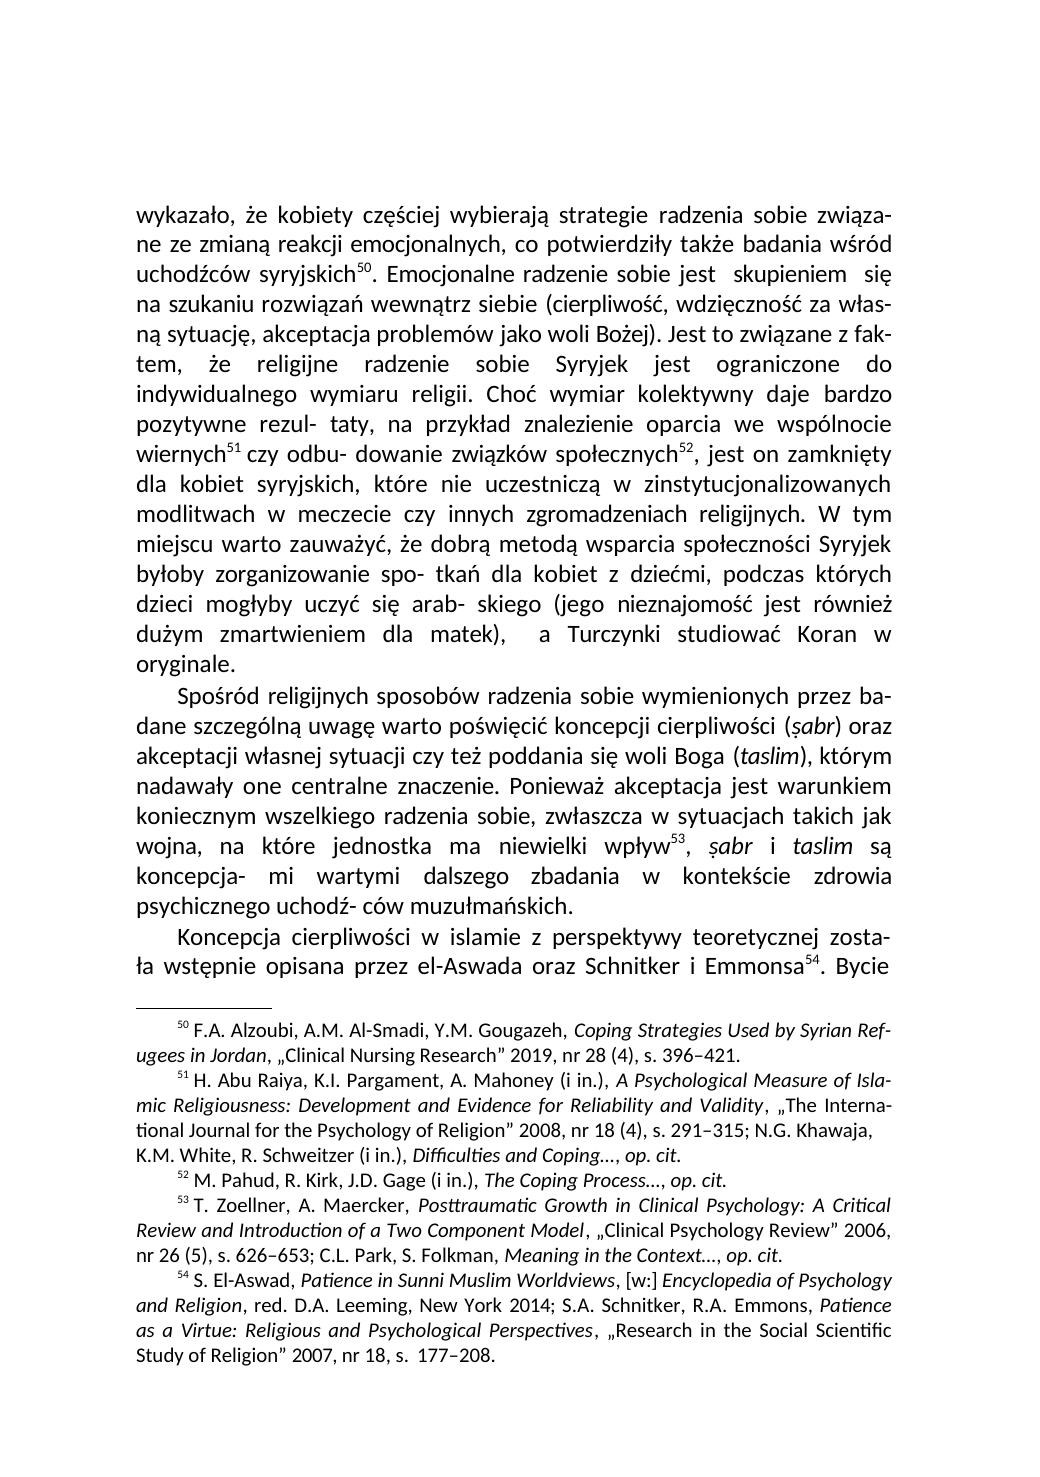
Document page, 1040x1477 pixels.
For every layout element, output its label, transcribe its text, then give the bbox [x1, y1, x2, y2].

text 50 F.A. Alzoubi, A.M. Al-Smadi, Y.M. Gougazeh, Coping Strategies Used by Syrian Ref- ugees in Jordan, „Clinical Nursing Research” 2019, nr 28 (4), s. 396–421. [136, 1017, 892, 1067]
text 52 M. Pahud, R. Kirk, J.D. Gage (i in.), The Coping Process…, op. cit. [177, 1167, 941, 1192]
text wykazało, że kobiety częściej wybierają strategie radzenia sobie związa- ne ze zmianą reakcji emocjonalnych, co potwierdziły także badania wśród uchodźców syryjskich50. Emocjonalne radzenie sobie jest skupieniem się na szukaniu rozwiązań wewnątrz siebie (cierpliwość, wdzięczność za włas- ną sytuację, akceptacja problemów jako woli Bożej). Jest to związane z fak- tem, że religijne radzenie sobie Syryjek jest ograniczone do indywidualnego wymiaru religii. Choć wymiar kolektywny daje bardzo pozytywne rezul- taty, na przykład znalezienie oparcia we wspólnocie wiernych51 czy odbu- dowanie związków społecznych52, jest on zamknięty dla kobiet syryjskich, które nie uczestniczą w zinstytucjonalizowanych modlitwach w meczecie czy innych zgromadzeniach religijnych. W tym miejscu warto zauważyć, że dobrą metodą wsparcia społeczności Syryjek byłoby zorganizowanie spo- tkań dla kobiet z dziećmi, podczas których dzieci mogłyby uczyć się arab- skiego (jego nieznajomość jest również dużym zmartwieniem dla matek), a Turczynki studiować Koran w oryginale. [136, 199, 892, 679]
text 51 H. Abu Raiya, K.I. Pargament, A. Mahoney (i in.), A Psychological Measure of Isla- mic Religiousness: Development and Evidence for Reliability and Validity, „The Interna- tional Journal for the Psychology of Religion” 2008, nr 18 (4), s. 291–315; N.G. Khawaja, [136, 1067, 892, 1142]
text K.M. White, R. Schweitzer (i in.), Difficulties and Coping…, op. cit. [136, 1142, 941, 1167]
text 53 T. Zoellner, A. Maercker, Posttraumatic Growth in Clinical Psychology: A Critical Review and Introduction of a Two Component Model, „Clinical Psychology Review” 2006, nr 26 (5), s. 626–653; C.L. Park, S. Folkman, Meaning in the Context…, op. cit. [136, 1193, 892, 1267]
text Spośród religijnych sposobów radzenia sobie wymienionych przez ba- dane szczególną uwagę warto poświęcić koncepcji cierpliwości (ṣabr) oraz akceptacji własnej sytuacji czy też poddania się woli Boga (taslim), którym nadawały one centralne znaczenie. Ponieważ akceptacja jest warunkiem koniecznym wszelkiego radzenia sobie, zwłaszcza w sytuacjach takich jak wojna, na które jednostka ma niewielki wpływ53, ṣabr i taslim są koncepcja- mi wartymi dalszego zbadania w kontekście zdrowia psychicznego uchodź- ców muzułmańskich. [136, 681, 892, 920]
text Koncepcja cierpliwości w islamie z perspektywy teoretycznej zosta- ła wstępnie opisana przez el-Aswada oraz Schnitker i Emmonsa54. Bycie [136, 921, 892, 981]
text 54 S. El-Aswad, Patience in Sunni Muslim Worldviews, [w:] Encyclopedia of Psychology and Religion, red. D.A. Leeming, New York 2014; S.A. Schnitker, R.A. Emmons, Patience as a Virtue: Religious and Psychological Perspectives, „Research in the Social Scientific Study of Religion” 2007, nr 18, s. 177–208. [136, 1268, 892, 1368]
